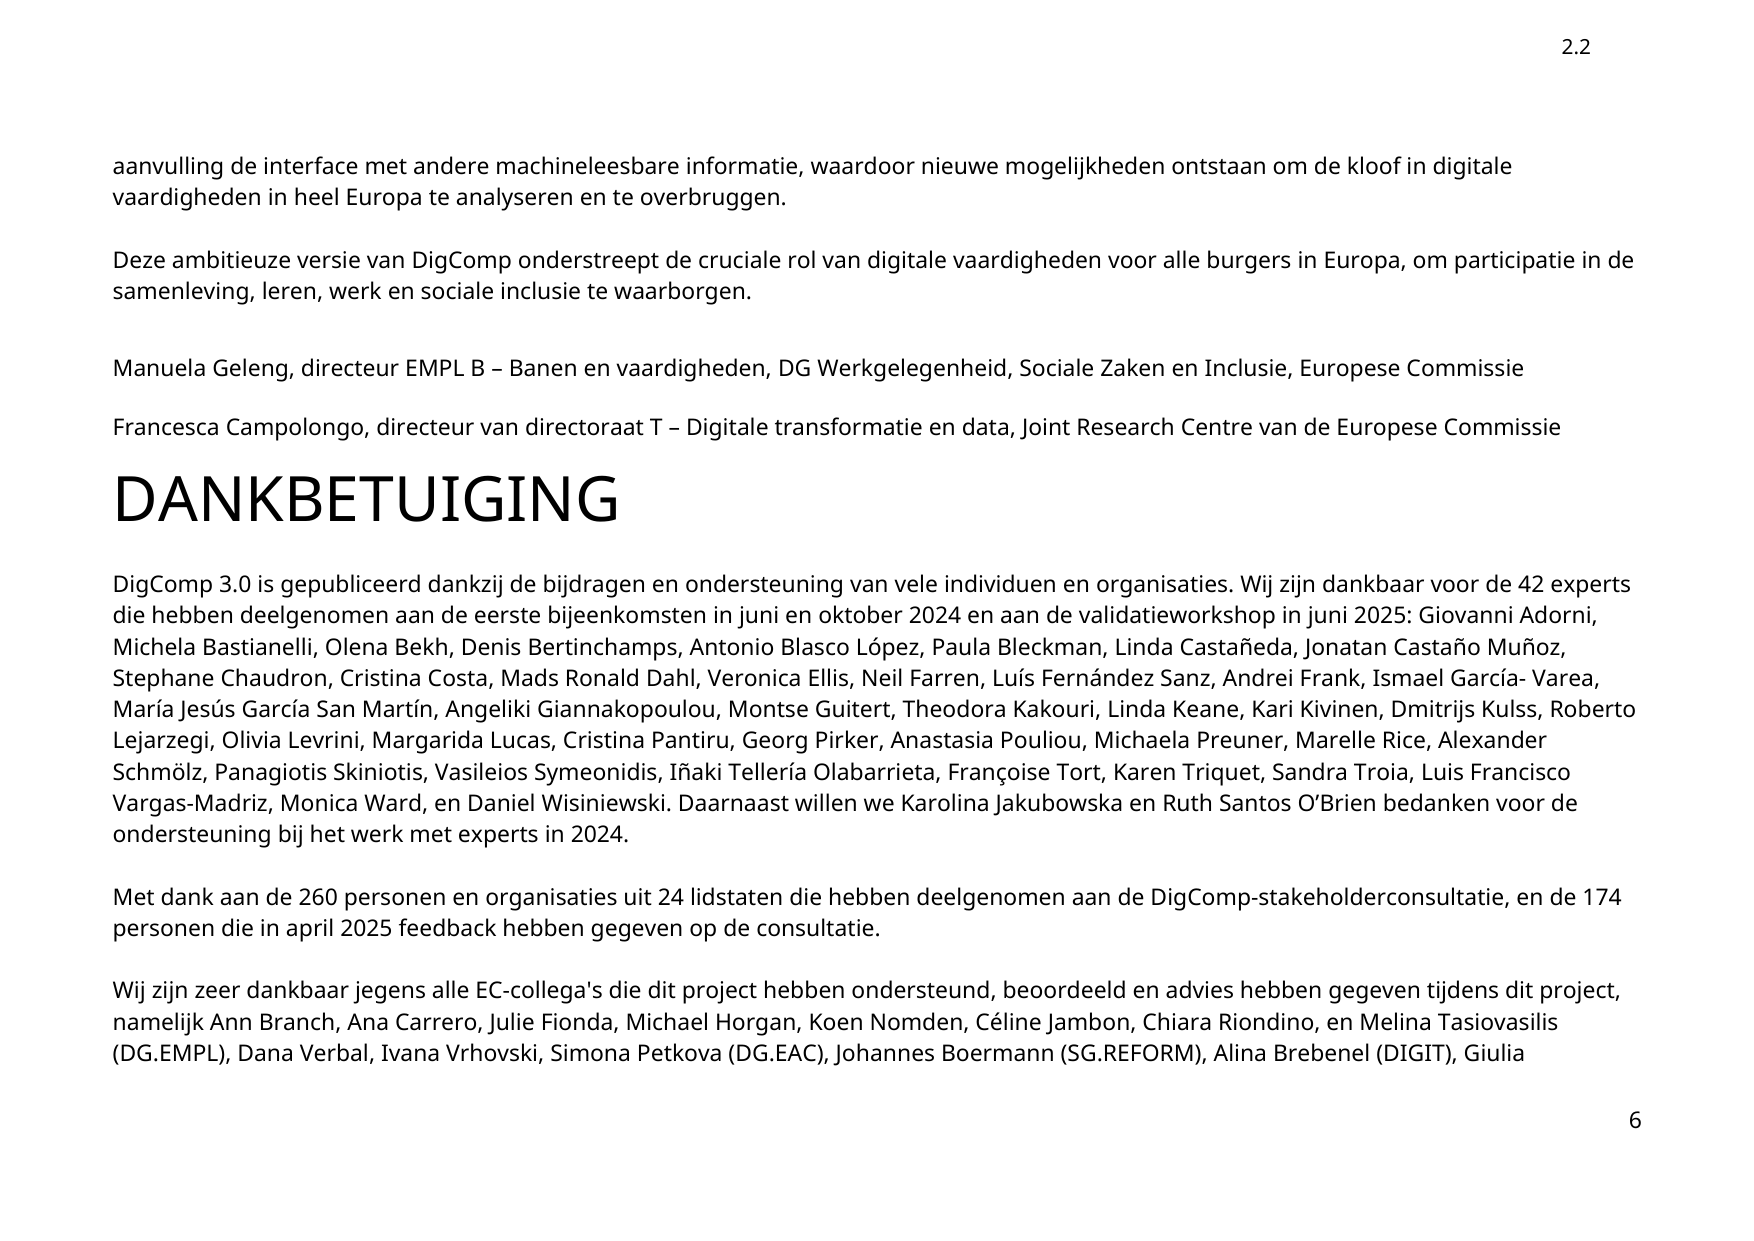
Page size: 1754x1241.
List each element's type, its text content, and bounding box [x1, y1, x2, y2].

text Met dank aan de 260 personen en organisaties uit 24 lidstaten die hebben deelgenomen aan de DigComp-stakeholderconsultatie, en de 174 personen die in april 2025 feedback hebben gegeven op de consultatie. [112, 881, 1641, 943]
subtitle DANKBETUIGING [112, 454, 1641, 540]
text aanvulling de interface met andere machineleesbare informatie, waardoor nieuwe mogelijkheden ontstaan om de kloof in digitale vaardigheden in heel Europa te analyseren en te overbruggen. [112, 150, 1641, 212]
text Wij zijn zeer dankbaar jegens alle EC-collega's die dit project hebben ondersteund, beoordeeld en advies hebben gegeven tijdens dit project, namelijk Ann Branch, Ana Carrero, Julie Fionda, Michael Horgan, Koen Nomden, Céline Jambon, Chiara Riondino, en Melina Tasiovasilis (DG.EMPL), Dana Verbal, Ivana Vrhovski, Simona Petkova (DG.EAC), Johannes Boermann (SG.REFORM), Alina Brebenel (DIGIT), Giulia [112, 974, 1641, 1068]
text DigComp 3.0 is gepubliceerd dankzij de bijdragen en ondersteuning van vele individuen en organisaties. Wij zijn dankbaar voor de 42 experts die hebben deelgenomen aan de eerste bijeenkomsten in juni en oktober 2024 en aan de validatieworkshop in juni 2025: Giovanni Adorni, Michela Bastianelli, Olena Bekh, Denis Bertinchamps, Antonio Blasco López, Paula Bleckman, Linda Castañeda, Jonatan Castaño Muñoz, Stephane Chaudron, Cristina Costa, Mads Ronald Dahl, Veronica Ellis, Neil Farren, Luís Fernández Sanz, Andrei Frank, Ismael García- Varea, María Jesús García San Martín, Angeliki Giannakopoulou, Montse Guitert, Theodora Kakouri, Linda Keane, Kari Kivinen, Dmitrijs Kulss, Roberto Lejarzegi, Olivia Levrini, Margarida Lucas, Cristina Pantiru, Georg Pirker, Anastasia Pouliou, Michaela Preuner, Marelle Rice, Alexander Schmölz, Panagiotis Skiniotis, Vasileios Symeonidis, Iñaki Tellería Olabarrieta, Françoise Tort, Karen Triquet, Sandra Troia, Luis Francisco Vargas-Madriz, Monica Ward, en Daniel Wisiniewski. Daarnaast willen we Karolina Jakubowska en Ruth Santos O’Brien bedanken voor de ondersteuning bij het werk met experts in 2024. [112, 568, 1641, 849]
text Francesca Campolongo, directeur van directoraat T – Digitale transformatie en data, Joint Research Centre van de Europese Commissie [112, 411, 1641, 443]
text Deze ambitieuze versie van DigComp onderstreept de cruciale rol van digitale vaardigheden voor alle burgers in Europa, om participatie in de samenleving, leren, werk en sociale inclusie te waarborgen. [112, 244, 1641, 306]
text Manuela Geleng, directeur EMPL B – Banen en vaardigheden, DG Werkgelegenheid, Sociale Zaken en Inclusie, Europese Commissie [112, 352, 1641, 383]
